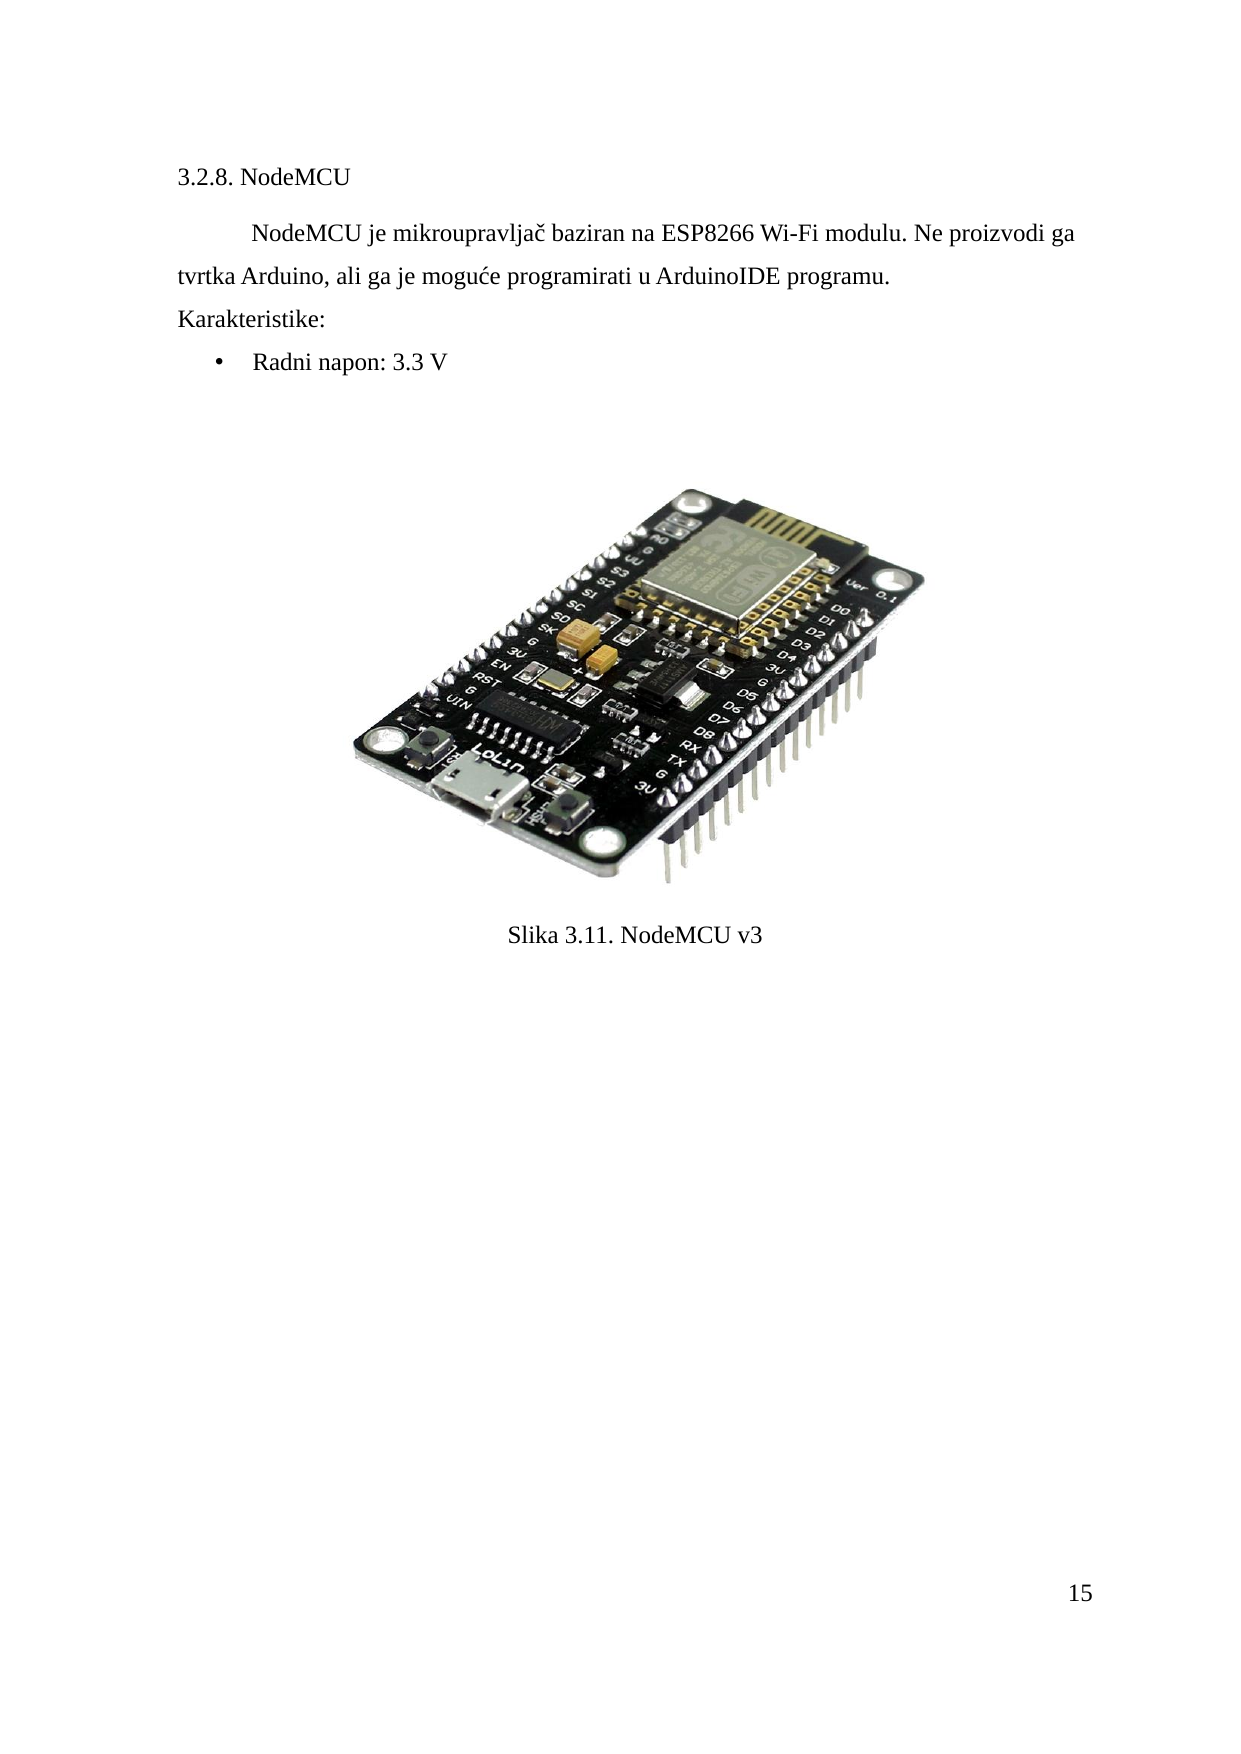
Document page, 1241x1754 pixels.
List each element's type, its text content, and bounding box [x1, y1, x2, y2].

text Karakteristike: [177, 304, 1093, 333]
text NodeMCU je mikroupravljač baziran na ESP8266 Wi-Fi modulu. Ne proizvodi ga tvrtka Arduino, ali ga je moguće programirati u ArduinoIDE programu. [177, 218, 1093, 290]
subtitle 3.2.8. NodeMCU [177, 162, 1093, 191]
list Radni napon: 3.3 V [215, 347, 1093, 376]
picture [318, 446, 952, 921]
text Slika 3.11. NodeMCU v3 [319, 921, 951, 949]
